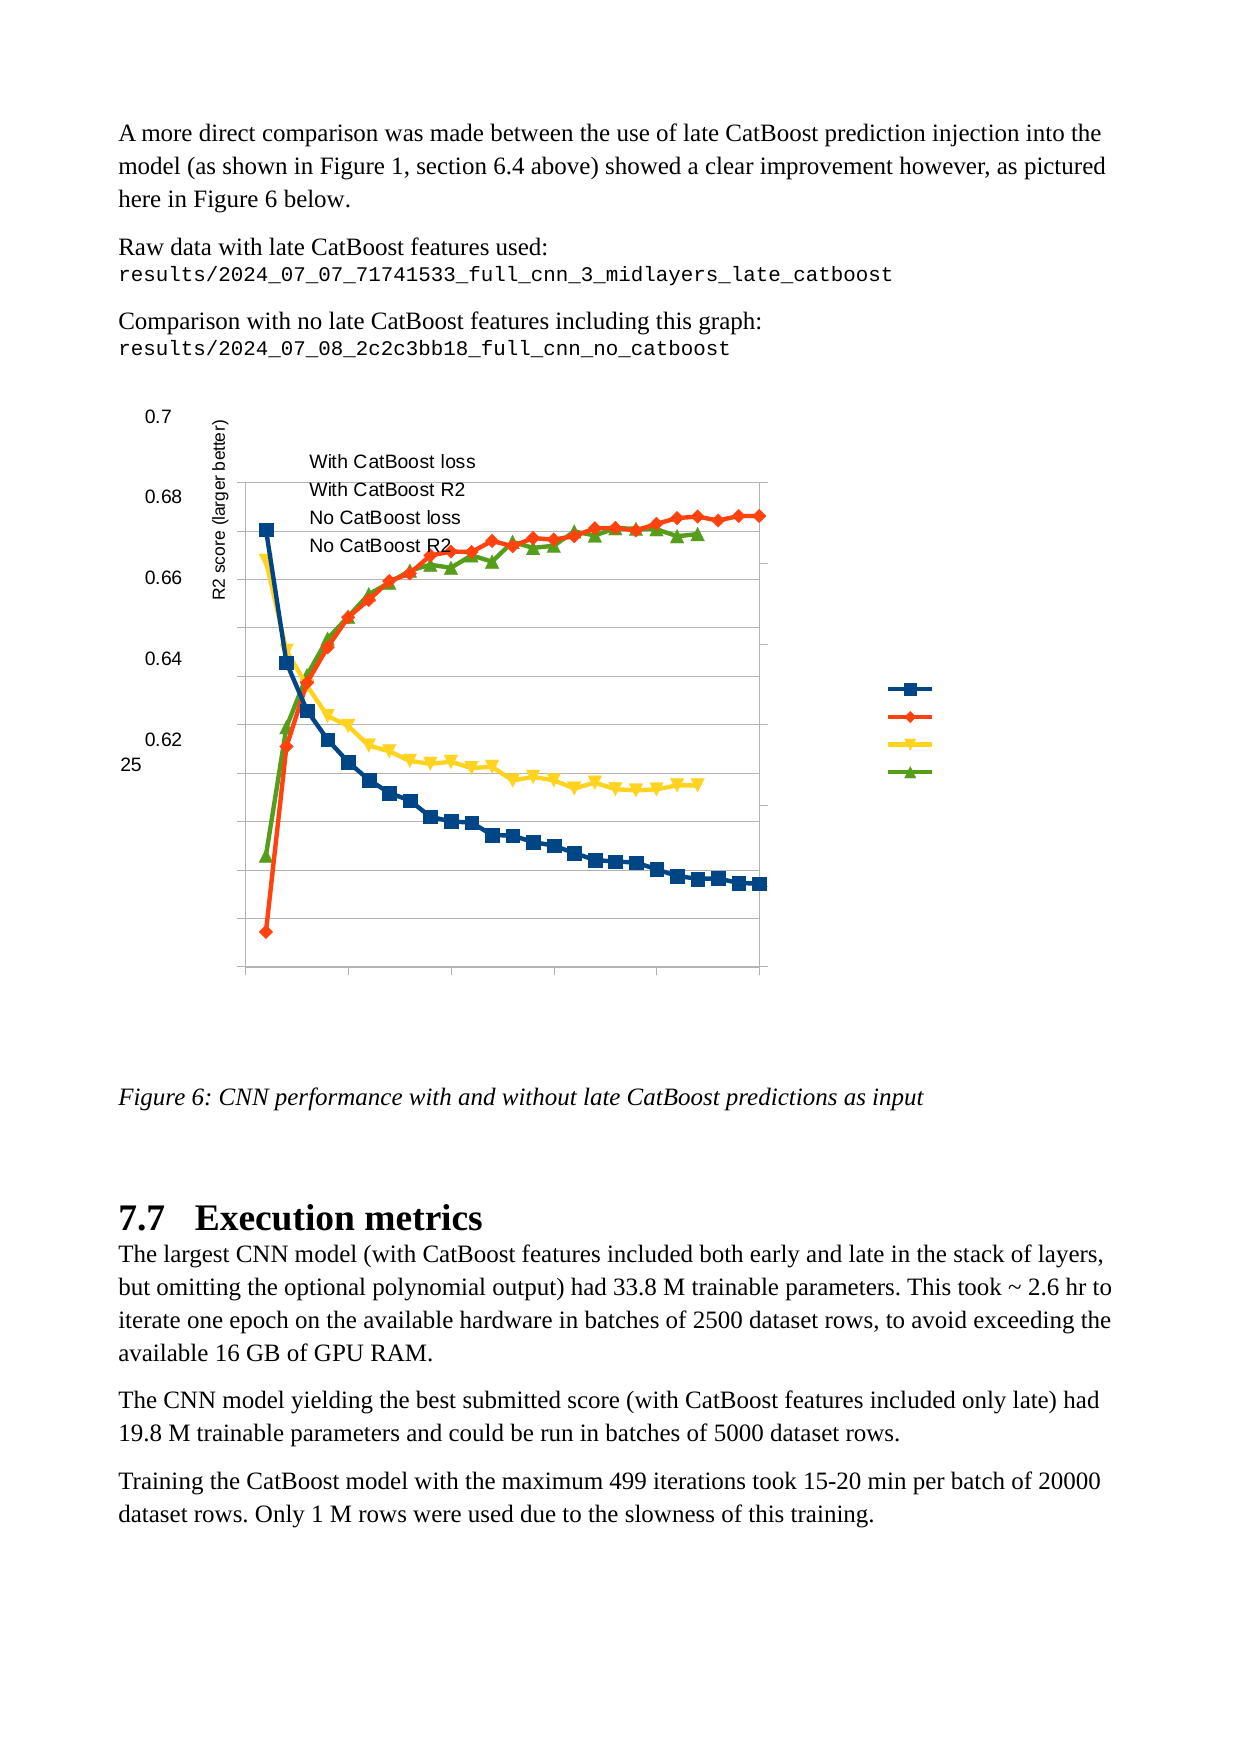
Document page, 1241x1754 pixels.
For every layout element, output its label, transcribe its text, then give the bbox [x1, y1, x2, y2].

text Raw data with late CatBoost features used: results/2024_07_07_71741533_full_cnn_3_midlayers_late_catboost [118, 232, 1122, 288]
text The CNN model yielding the best submitted score (with CatBoost features included only late) had 19.8 M trainable parameters and could be run in batches of 5000 dataset rows. [118, 1385, 1122, 1447]
text Training the CatBoost model with the maximum 499 iterations took 15-20 min per batch of 20000 dataset rows. Only 1 M rows were used due to the slowness of this training. [118, 1466, 1122, 1528]
text Comparison with no late CatBoost features including this graph: results/2024_07_08_2c2c3bb18_full_cnn_no_catboost [118, 306, 1122, 362]
text Figure 6: CNN performance with and without late CatBoost predictions as input [118, 1070, 1122, 1111]
text The largest CNN model (with CatBoost features included both early and late in the stack of layers, but omitting the optional polynomial output) had 33.8 M trainable parameters. This took ~ 2.6 hr to iterate one epoch on the available hardware in batches of 2500 dataset rows, to avoid exceeding the available 16 GB of GPU RAM. [118, 1239, 1122, 1367]
subtitle Execution metrics [118, 1196, 1122, 1239]
text A more direct comparison was made between the use of late CatBoost prediction injection into the model (as shown in Figure 1, section 6.4 above) showed a clear improvement however, as pictured here in Figure 6 below. [118, 118, 1122, 213]
